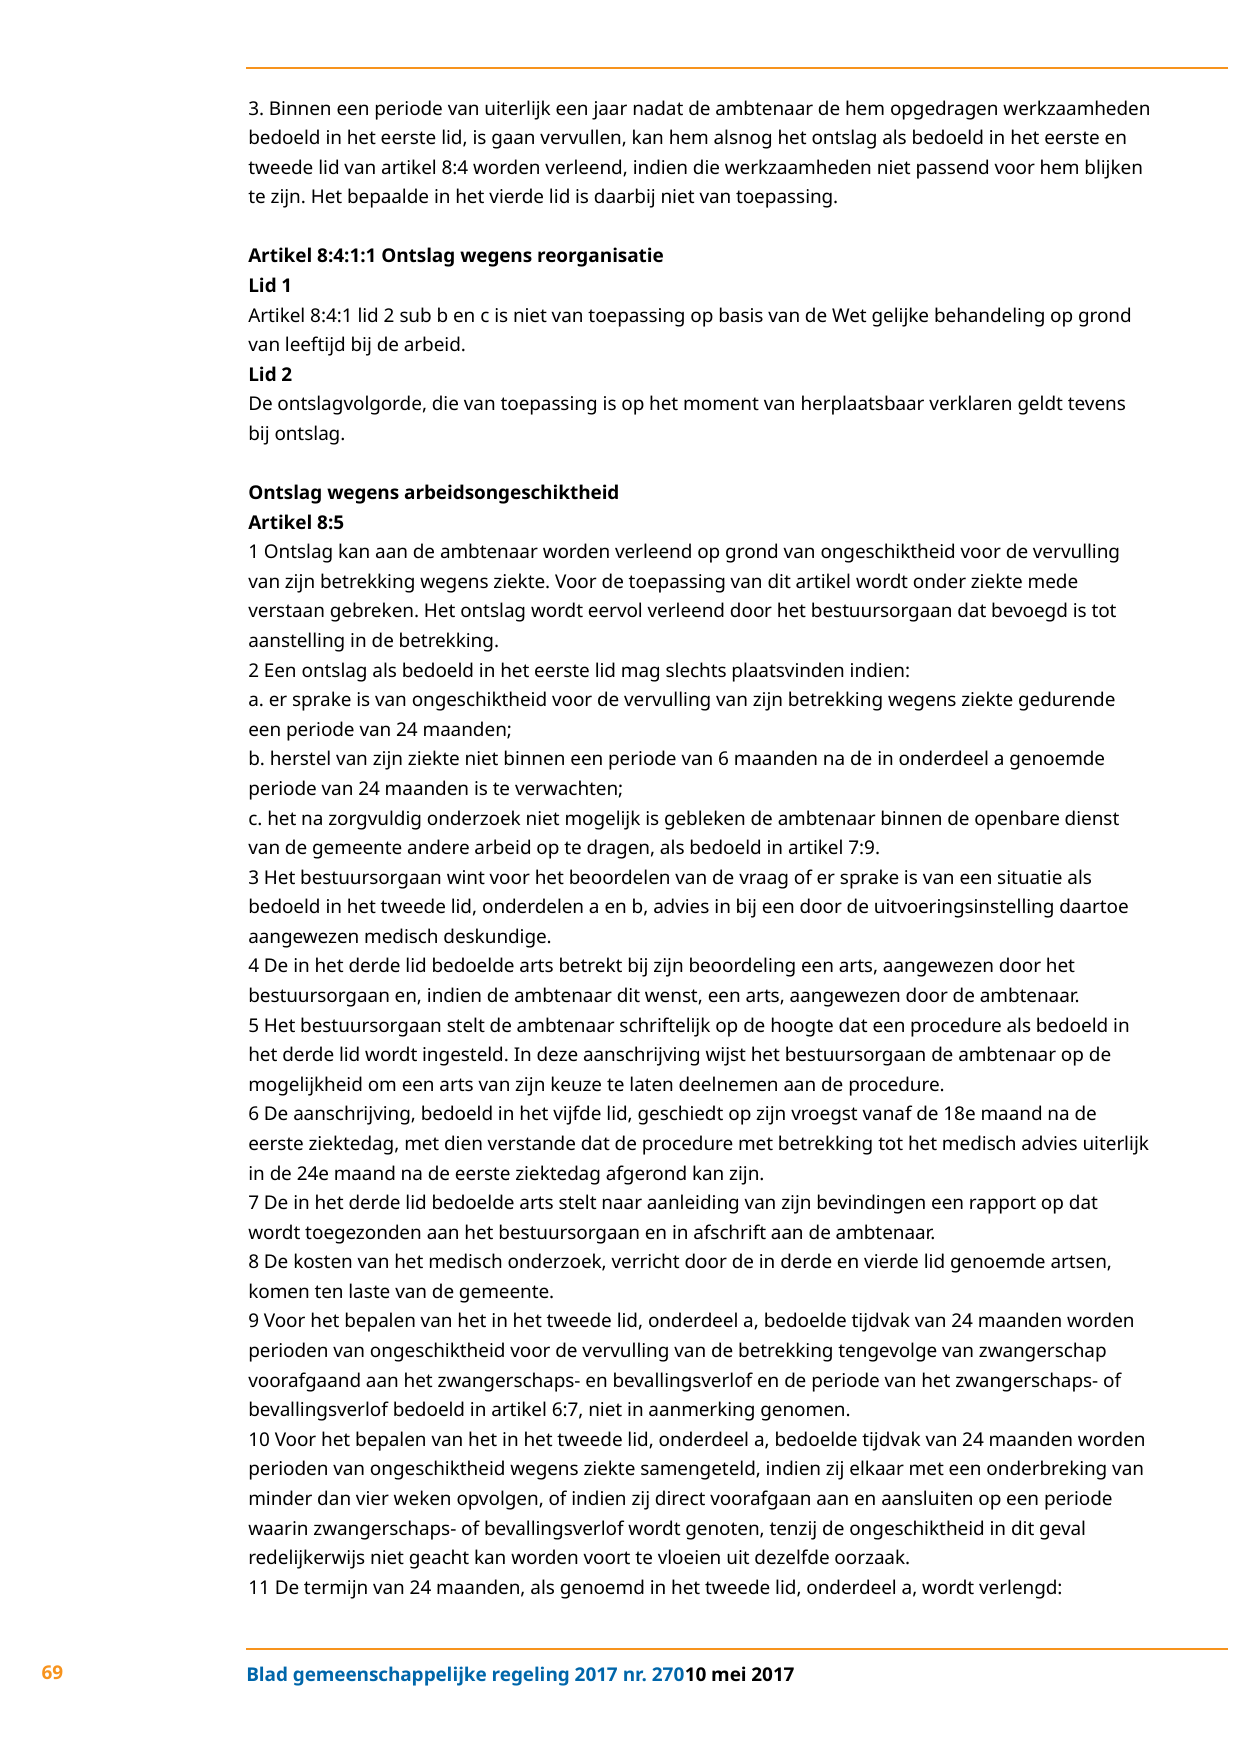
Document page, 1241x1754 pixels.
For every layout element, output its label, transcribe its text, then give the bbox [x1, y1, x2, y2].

text 9 Voor het bepalen van het in het tweede lid, onderdeel a, bedoelde tijdvak van 24 maanden worden perioden van ongeschiktheid voor de vervulling van de betrekking tengevolge van zwangerschap voorafgaand aan het zwangerschaps- en bevallingsverlof en de periode van het zwangerschaps- of bevallingsverlof bedoeld in artikel 6:7, niet in aanmerking genomen. [248, 1308, 1152, 1422]
picture [41, 47, 231, 172]
text Lid 2 [248, 361, 1152, 387]
text Artikel 8:5 [248, 509, 1152, 535]
text De ontslagvolgorde, die van toepassing is op het moment van herplaatsbaar verklaren geldt tevens bij ontslag. [248, 391, 1152, 446]
text a. er sprake is van ongeschiktheid voor de vervulling van zijn betrekking wegens ziekte gedurende een periode van 24 maanden; [248, 686, 1152, 742]
text 4 De in het derde lid bedoelde arts betrekt bij zijn beoordeling een arts, aangewezen door het bestuursorgaan en, indien de ambtenaar dit wenst, een arts, aangewezen door de ambtenaar. [248, 953, 1152, 1008]
text 3. Binnen een periode van uiterlijk een jaar nadat de ambtenaar de hem opgedragen werkzaamheden bedoeld in het eerste lid, is gaan vervullen, kan hem alsnog het ontslag als bedoeld in het eerste en tweede lid van artikel 8:4 worden verleend, indien die werkzaamheden niet passend voor hem blijken te zijn. Het bepaalde in het vierde lid is daarbij niet van toepassing. [248, 95, 1152, 209]
text 2 Een ontslag als bedoeld in het eerste lid mag slechts plaatsvinden indien: [248, 657, 1152, 683]
text c. het na zorgvuldig onderzoek niet mogelijk is gebleken de ambtenaar binnen de openbare dienst van de gemeente andere arbeid op te dragen, als bedoeld in artikel 7:9. [248, 805, 1152, 860]
text 6 De aanschrijving, bedoeld in het vijfde lid, geschiedt op zijn vroegst vanaf de 18e maand na de eerste ziektedag, met dien verstande dat de procedure met betrekking tot het medisch advies uiterlijk in de 24e maand na de eerste ziektedag afgerond kan zijn. [248, 1101, 1152, 1186]
text 5 Het bestuursorgaan stelt de ambtenaar schriftelijk op de hoogte dat een procedure als bedoeld in het derde lid wordt ingesteld. In deze aanschrijving wijst het bestuursorgaan de ambtenaar op de mogelijkheid om een arts van zijn keuze te laten deelnemen aan de procedure. [248, 1012, 1152, 1097]
text 3 Het bestuursorgaan wint voor het beoordelen van de vraag of er sprake is van een situatie als bedoeld in het tweede lid, onderdelen a en b, advies in bij een door de uitvoeringsinstelling daartoe aangewezen medisch deskundige. [248, 864, 1152, 949]
text 8 De kosten van het medisch onderzoek, verricht door de in derde en vierde lid genoemde artsen, komen ten laste van de gemeente. [248, 1248, 1152, 1304]
text 7 De in het derde lid bedoelde arts stelt naar aanleiding van zijn bevindingen een rapport op dat wordt toegezonden aan het bestuursorgaan en in afschrift aan de ambtenaar. [248, 1189, 1152, 1245]
text 1 Ontslag kan aan de ambtenaar worden verleend op grond van ongeschiktheid voor de vervulling van zijn betrekking wegens ziekte. Voor de toepassing van dit artikel wordt onder ziekte mede verstaan gebreken. Het ontslag wordt eervol verleend door het bestuursorgaan dat bevoegd is tot aanstelling in de betrekking. [248, 538, 1152, 653]
text b. herstel van zijn ziekte niet binnen een periode van 6 maanden na de in onderdeel a genoemde periode van 24 maanden is te verwachten; [248, 746, 1152, 801]
text 11 De termijn van 24 maanden, als genoemd in het tweede lid, onderdeel a, wordt verlengd: [248, 1574, 1152, 1600]
text 10 Voor het bepalen van het in het tweede lid, onderdeel a, bedoelde tijdvak van 24 maanden worden perioden van ongeschiktheid wegens ziekte samengeteld, indien zij elkaar met een onderbreking van minder dan vier weken opvolgen, of indien zij direct voorafgaan aan en aansluiten op een periode waarin zwangerschaps- of bevallingsverlof wordt genoten, tenzij de ongeschiktheid in dit geval redelijkerwijs niet geacht kan worden voort te vloeien uit dezelfde oorzaak. [248, 1426, 1152, 1570]
text Lid 1 [248, 272, 1152, 298]
text Ontslag wegens arbeidsongeschiktheid [248, 479, 1152, 505]
text Artikel 8:4:1:1 Ontslag wegens reorganisatie [248, 243, 1152, 268]
text Artikel 8:4:1 lid 2 sub b en c is niet van toepassing op basis van de Wet gelijke behandeling op grond van leeftijd bij de arbeid. [248, 302, 1152, 357]
